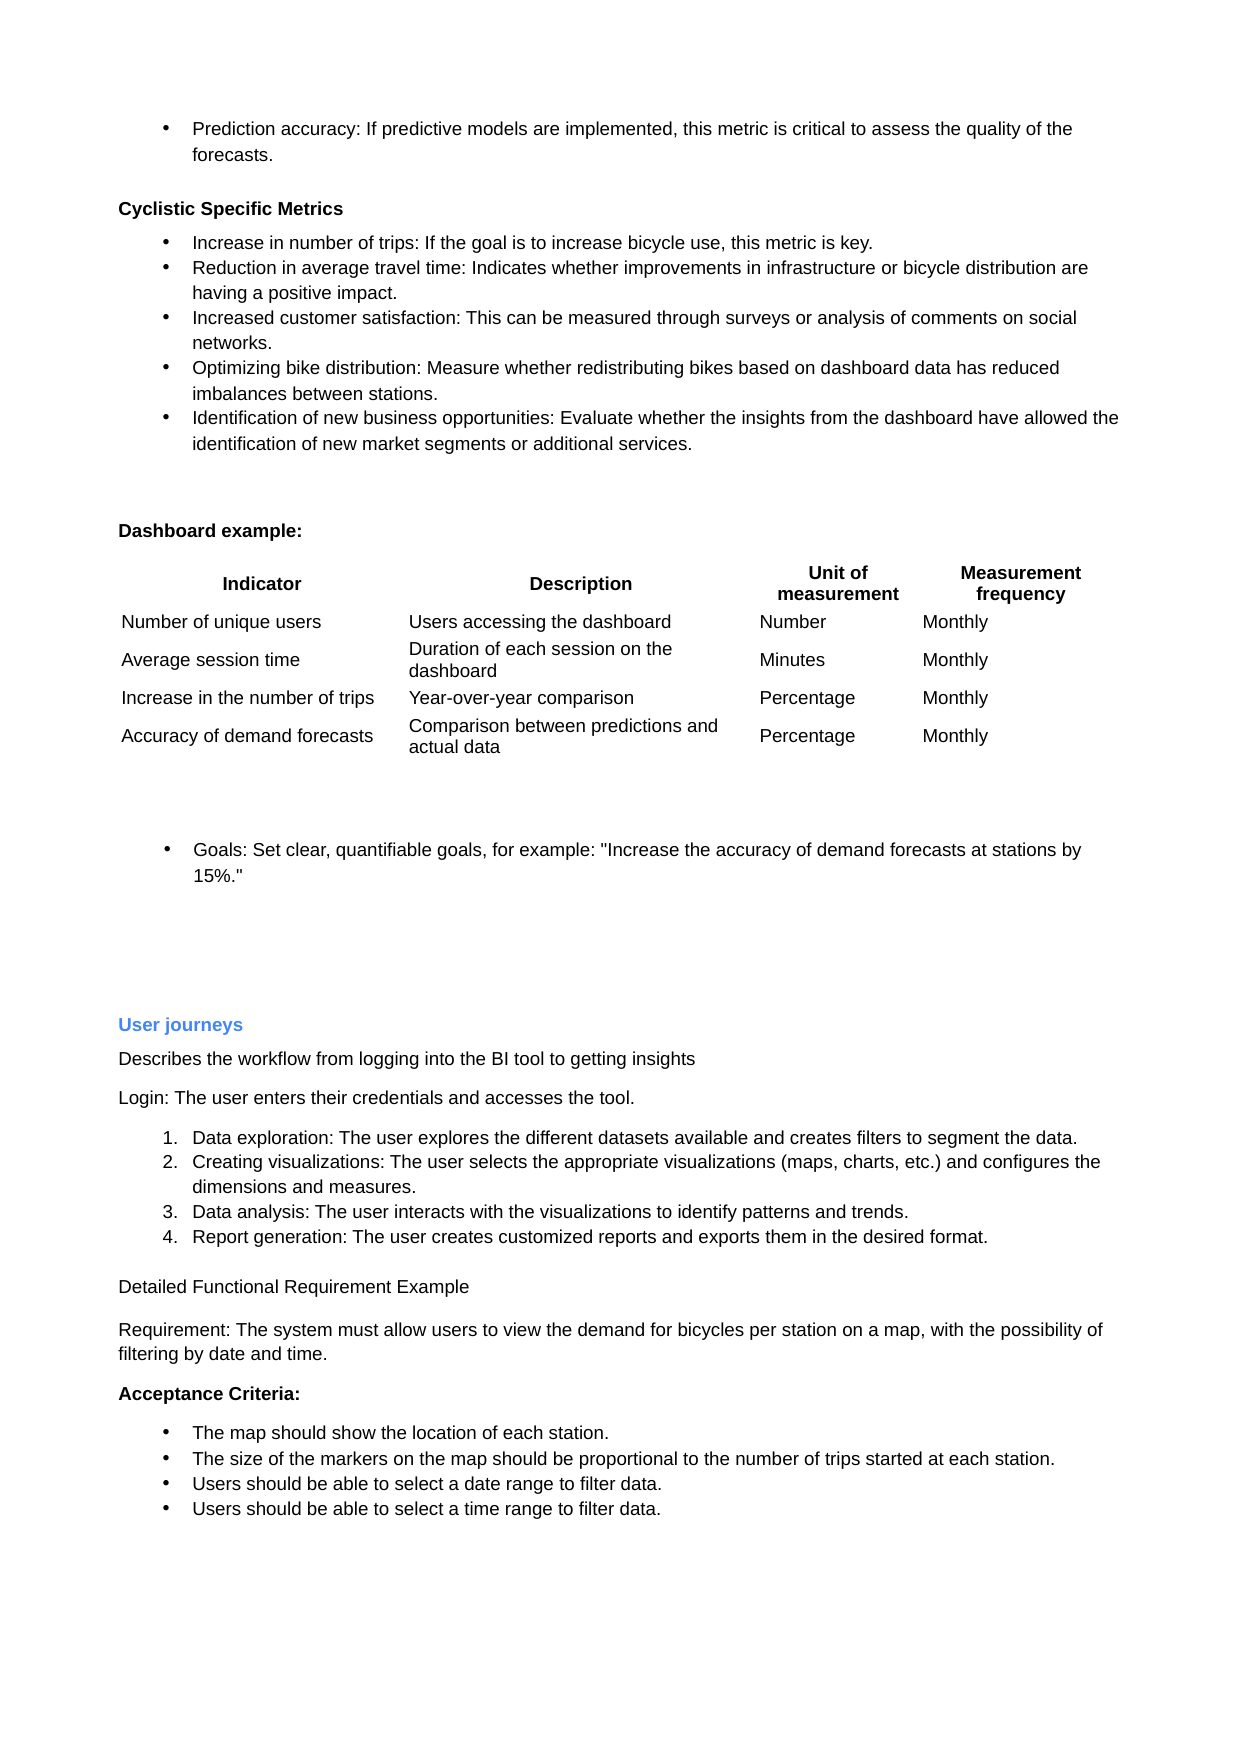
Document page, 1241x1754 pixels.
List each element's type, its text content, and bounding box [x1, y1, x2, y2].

text Login: The user enters their credentials and accesses the tool. [118, 1087, 1122, 1109]
list The size of the markers on the map should be proportional to the number of trips started at each station. [162, 1447, 1122, 1469]
table_cell Minutes [756, 635, 919, 684]
text Describes the workflow from logging into the BI tool to getting insights [118, 1048, 1122, 1069]
subtitle Cyclistic Specific Metrics [118, 197, 1122, 219]
list Data exploration: The user explores the different datasets available and creates filters to segment the data. [162, 1126, 1122, 1148]
table_cell Percentage [756, 711, 919, 760]
table_cell Comparison between predictions and actual data [406, 711, 756, 760]
table_cell Monthly [919, 635, 1122, 684]
table_cell Monthly [919, 608, 1122, 635]
table_cell Duration of each session on the dashboard [406, 635, 756, 684]
list Users should be able to select a date range to filter data. [162, 1473, 1122, 1495]
text Requirement: The system must allow users to view the demand for bicycles per station on a map, with the possibility of filtering by date and time. [118, 1318, 1122, 1365]
list Data analysis: The user interacts with the visualizations to identify patterns and trends. [162, 1201, 1122, 1222]
table_header Description [406, 559, 756, 608]
table_cell Percentage [756, 684, 919, 711]
list Creating visualizations: The user selects the appropriate visualizations (maps, charts, etc.) and configures the dimensions and measures. [162, 1151, 1122, 1198]
list Report generation: The user creates customized reports and exports them in the desired format. [162, 1226, 1122, 1247]
table_cell Number [756, 608, 919, 635]
table_cell Monthly [919, 711, 1122, 760]
table_cell Increase in the number of trips [118, 684, 406, 711]
text Dashboard example: [118, 519, 1122, 541]
subtitle User journeys [118, 1014, 1122, 1035]
table_header Measurement frequency [919, 559, 1122, 608]
list The map should show the location of each station. [162, 1422, 1122, 1444]
list Users should be able to select a time range to filter data. [162, 1498, 1122, 1520]
table_cell Number of unique users [118, 608, 406, 635]
table_header Indicator [118, 559, 406, 608]
table_cell Average session time [118, 635, 406, 684]
text Acceptance Criteria: [118, 1383, 1122, 1404]
list Increased customer satisfaction: This can be measured through surveys or analysis of comments on social networks. [162, 307, 1122, 354]
table_cell Accuracy of demand forecasts [118, 711, 406, 760]
table_cell Year-over-year comparison [406, 684, 756, 711]
list Prediction accuracy: If predictive models are implemented, this metric is critical to assess the quality of the forecasts. [162, 118, 1122, 165]
list Increase in number of trips: If the goal is to increase bicycle use, this metric is key. [162, 231, 1122, 253]
table_header Unit of measurement [756, 559, 919, 608]
table_cell Monthly [919, 684, 1122, 711]
list Goals: Set clear, quantifiable goals, for example: "Increase the accuracy of demand forecasts at stations by 15%." [164, 839, 1122, 886]
list Identification of new business opportunities: Evaluate whether the insights from the dashboard have allowed the identification of new market segments or additional services. [162, 407, 1122, 454]
table_cell Users accessing the dashboard [406, 608, 756, 635]
subtitle Detailed Functional Requirement Example [118, 1275, 1122, 1297]
list Optimizing bike distribution: Measure whether redistributing bikes based on dashboard data has reduced imbalances between stations. [162, 357, 1122, 404]
list Reduction in average travel time: Indicates whether improvements in infrastructure or bicycle distribution are having a positive impact. [162, 257, 1122, 304]
